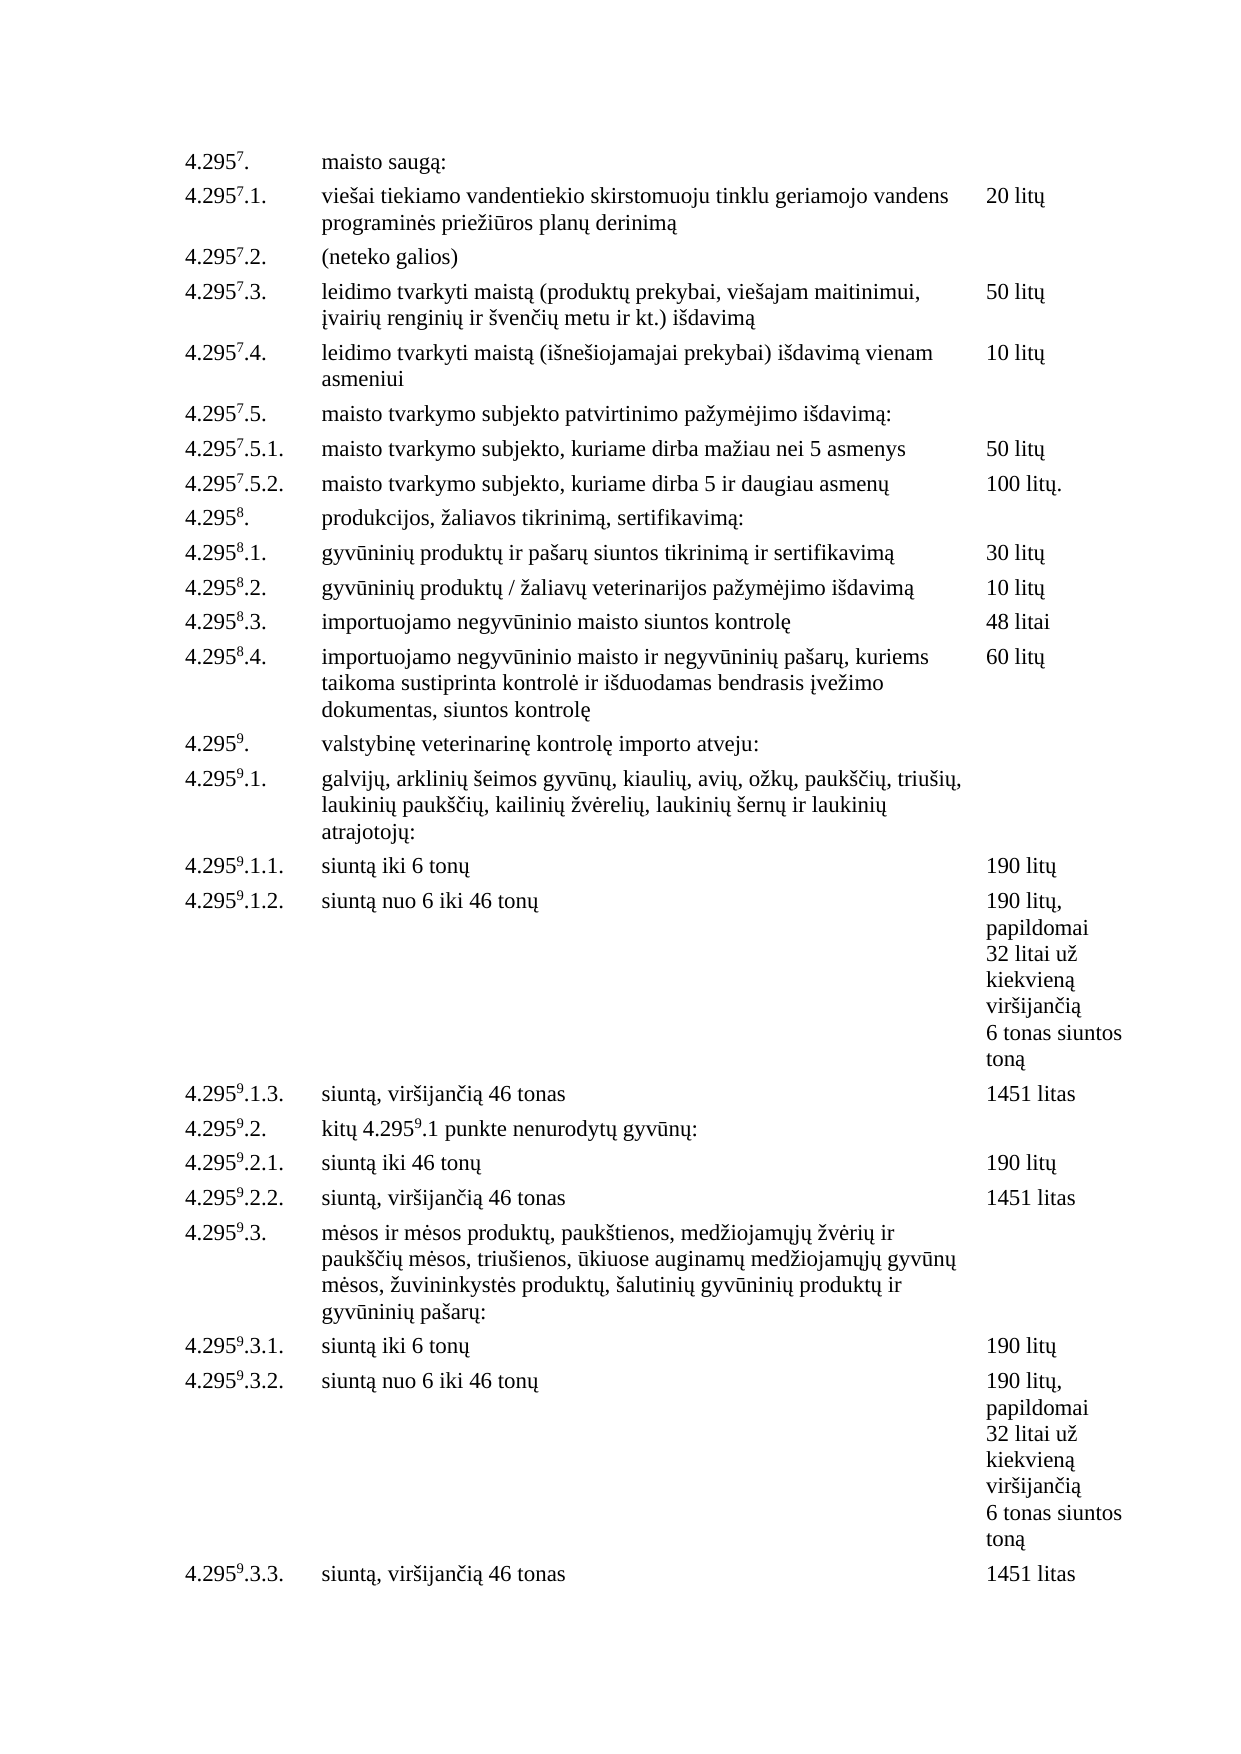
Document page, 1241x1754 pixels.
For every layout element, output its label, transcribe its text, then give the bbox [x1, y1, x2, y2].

table_cell 4.2959.3.1. [174, 1333, 321, 1367]
table_cell viešai tiekiamo vandentiekio skirstomuoju tinklu geriamojo vandens programinės priežiūros planų derinimą [321, 183, 986, 243]
table_cell mėsos ir mėsos produktų, paukštienos, medžiojamųjų žvėrių ir paukščių mėsos, triušienos, ūkiuose auginamų medžiojamųjų gyvūnų mėsos, žuvininkystės produktų, šalutinių gyvūninių produktų ir gyvūninių pašarų: [321, 1219, 986, 1332]
table_cell 4.2958.4. [174, 643, 321, 730]
table_cell 10 litų [986, 574, 1148, 608]
table_cell produkcijos, žaliavos tikrinimą, sertifikavimą: [321, 504, 986, 539]
table_cell galvijų, arklinių šeimos gyvūnų, kiaulių, avių, ožkų, paukščių, triušių, laukinių paukščių, kailinių žvėrelių, laukinių šernų ir laukinių atrajotojų: [321, 765, 986, 852]
table_cell siuntą, viršijančią 46 tonas [321, 1560, 986, 1595]
table_cell siuntą, viršijančią 46 tonas [321, 1184, 986, 1219]
table_cell siuntą nuo 6 iki 46 tonų [321, 887, 986, 1080]
table_cell leidimo tvarkyti maistą (išnešiojamajai prekybai) išdavimą vienam asmeniui [321, 339, 986, 400]
table_cell 1451 litas [986, 1560, 1148, 1595]
table_cell [986, 1115, 1148, 1149]
table_cell 50 litų [986, 278, 1148, 339]
table_cell 190 litų, papildomai 32 litai už kiekvieną viršijančią 6 tonas siuntos toną [986, 887, 1148, 1080]
table_cell [986, 1219, 1148, 1332]
table_cell 30 litų [986, 539, 1148, 574]
table_cell gyvūninių produktų / žaliavų veterinarijos pažymėjimo išdavimą [321, 574, 986, 608]
table_cell 50 litų [986, 435, 1148, 469]
table_cell 10 litų [986, 339, 1148, 400]
table_cell 4.2957.2. [174, 244, 321, 278]
table_cell [986, 244, 1148, 278]
table_cell 100 litų. [986, 470, 1148, 504]
table_cell 4.2957.5.1. [174, 435, 321, 469]
table_cell 4.2957.1. [174, 183, 321, 243]
table_cell 4.2957.3. [174, 278, 321, 339]
table_cell 4.2959.2.1. [174, 1149, 321, 1184]
table_cell maisto tvarkymo subjekto, kuriame dirba mažiau nei 5 asmenys [321, 435, 986, 469]
table_cell [986, 730, 1148, 765]
table_cell 190 litų, papildomai 32 litai už kiekvieną viršijančią 6 tonas siuntos toną [986, 1367, 1148, 1560]
table_cell importuojamo negyvūninio maisto ir negyvūninių pašarų, kuriems taikoma sustiprinta kontrolė ir išduodamas bendrasis įvežimo dokumentas, siuntos kontrolę [321, 643, 986, 730]
table_cell 4.2957. [174, 148, 321, 182]
table_cell 190 litų [986, 1149, 1148, 1184]
table_cell valstybinę veterinarinę kontrolę importo atveju: [321, 730, 986, 765]
table_cell [986, 148, 1148, 182]
table_cell 4.2957.5. [174, 400, 321, 435]
table_cell 4.2958.1. [174, 539, 321, 574]
table_cell [986, 765, 1148, 852]
table_cell 4.2958.2. [174, 574, 321, 608]
table_cell siuntą iki 46 tonų [321, 1149, 986, 1184]
table_cell 1451 litas [986, 1184, 1148, 1219]
table_cell 4.2959.2.2. [174, 1184, 321, 1219]
table_cell siuntą iki 6 tonų [321, 1333, 986, 1367]
table_cell 4.2959.1.2. [174, 887, 321, 1080]
table_cell 190 litų [986, 853, 1148, 887]
table_cell 4.2958.3. [174, 608, 321, 643]
table_cell 4.2959.2. [174, 1115, 321, 1149]
table_cell siuntą nuo 6 iki 46 tonų [321, 1367, 986, 1560]
table_cell siuntą, viršijančią 46 tonas [321, 1080, 986, 1115]
table_cell 4.2959.3. [174, 1219, 321, 1332]
table_cell maisto tvarkymo subjekto, kuriame dirba 5 ir daugiau asmenų [321, 470, 986, 504]
table_cell 4.2959.1.1. [174, 853, 321, 887]
table_cell 20 litų [986, 183, 1148, 243]
table_cell 4.2959.1.3. [174, 1080, 321, 1115]
table_cell 60 litų [986, 643, 1148, 730]
table_cell 48 litai [986, 608, 1148, 643]
table_cell maisto tvarkymo subjekto patvirtinimo pažymėjimo išdavimą: [321, 400, 986, 435]
table_cell 4.2959.3.2. [174, 1367, 321, 1560]
table_cell 4.2958. [174, 504, 321, 539]
table_cell 190 litų [986, 1333, 1148, 1367]
table_cell (neteko galios) [321, 244, 986, 278]
table_cell 4.2959.1. [174, 765, 321, 852]
table_cell 4.2959.3.3. [174, 1560, 321, 1595]
table_cell 4.2959. [174, 730, 321, 765]
table_cell siuntą iki 6 tonų [321, 853, 986, 887]
table_cell importuojamo negyvūninio maisto siuntos kontrolę [321, 608, 986, 643]
table_cell [986, 400, 1148, 435]
table_cell 4.2957.5.2. [174, 470, 321, 504]
table_cell gyvūninių produktų ir pašarų siuntos tikrinimą ir sertifikavimą [321, 539, 986, 574]
table_cell kitų 4.2959.1 punkte nenurodytų gyvūnų: [321, 1115, 986, 1149]
table_cell leidimo tvarkyti maistą (produktų prekybai, viešajam maitinimui, įvairių renginių ir švenčių metu ir kt.) išdavimą [321, 278, 986, 339]
table_cell 4.2957.4. [174, 339, 321, 400]
table_cell [986, 504, 1148, 539]
table_cell maisto saugą: [321, 148, 986, 182]
table_cell 1451 litas [986, 1080, 1148, 1115]
